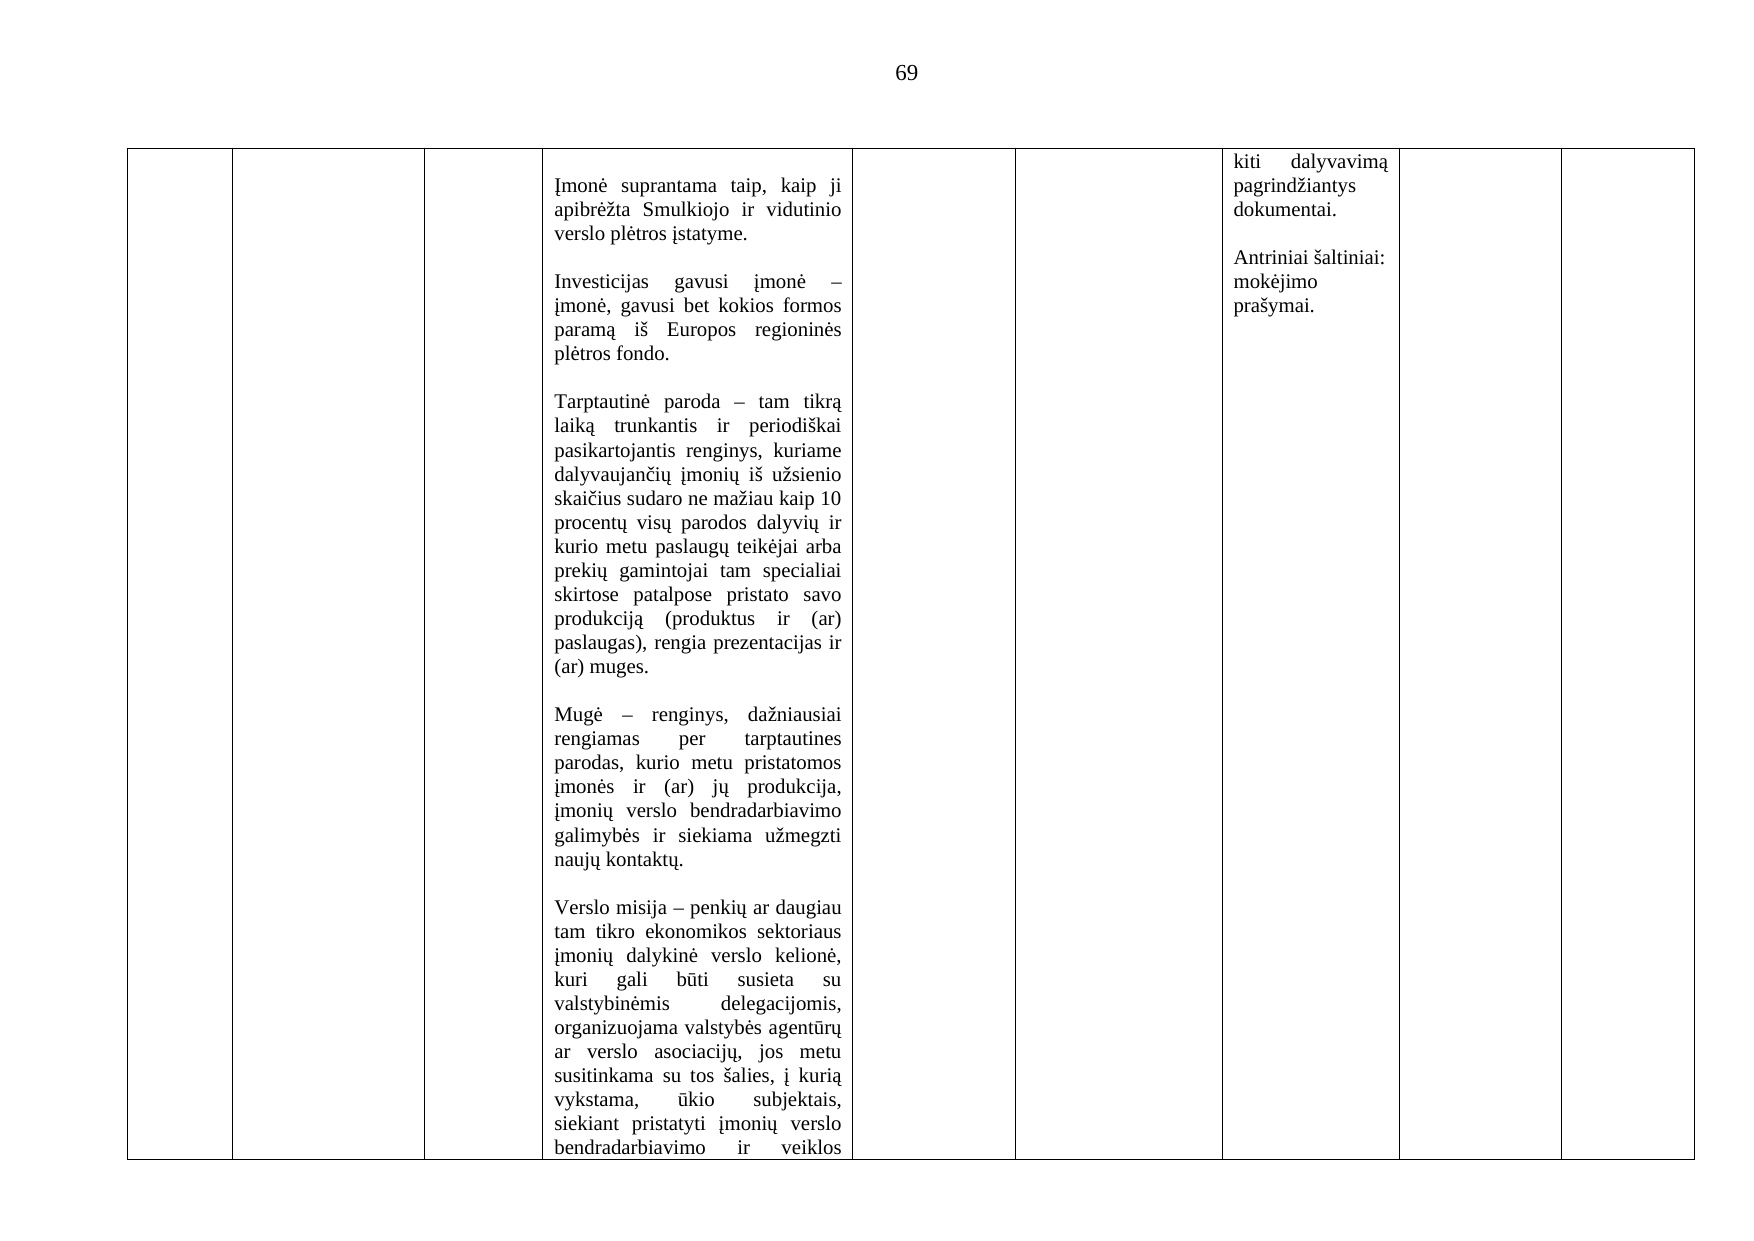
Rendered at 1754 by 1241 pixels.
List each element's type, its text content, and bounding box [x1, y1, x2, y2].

table_cell kiti dalyvavimą pagrindžiantys dokumentai. Antriniai šaltiniai: mokėjimo prašymai. [1223, 149, 1399, 1159]
table_cell [1400, 149, 1561, 1159]
table_cell [128, 149, 232, 1159]
table_cell [233, 149, 424, 1159]
table_cell [1562, 149, 1694, 1159]
table_cell Įmonė suprantama taip, kaip ji apibrėžta Smulkiojo ir vidutinio verslo plėtros įstatyme. Investicijas gavusi įmonė – įmonė, gavusi bet kokios formos paramą iš Europos regioninės plėtros fondo. Tarptautinė paroda – tam tikrą laiką trunkantis ir periodiškai pasikartojantis renginys, kuriame dalyvaujančių įmonių iš užsienio skaičius sudaro ne mažiau kaip 10 procentų visų parodos dalyvių ir kurio metu paslaugų teikėjai arba prekių gamintojai tam specialiai skirtose patalpose pristato savo produkciją (produktus ir (ar) paslaugas), rengia prezentacijas ir (ar) muges. Mugė – renginys, dažniausiai rengiamas per tarptautines parodas, kurio metu pristatomos įmonės ir (ar) jų produkcija, įmonių verslo bendradarbiavimo galimybės ir siekiama užmegzti naujų kontaktų. Verslo misija – penkių ar daugiau tam tikro ekonomikos sektoriaus įmonių dalykinė verslo kelionė, kuri gali būti susieta su valstybinėmis delegacijomis, organizuojama valstybės agentūrų ar verslo asociacijų, jos metu susitinkama su tos šalies, į kurią vykstama, ūkio subjektais, siekiant pristatyti įmonių verslo bendradarbiavimo ir veiklos [543, 149, 852, 1159]
table_cell [1016, 149, 1222, 1159]
table_cell [425, 149, 542, 1159]
table_cell [853, 149, 1015, 1159]
